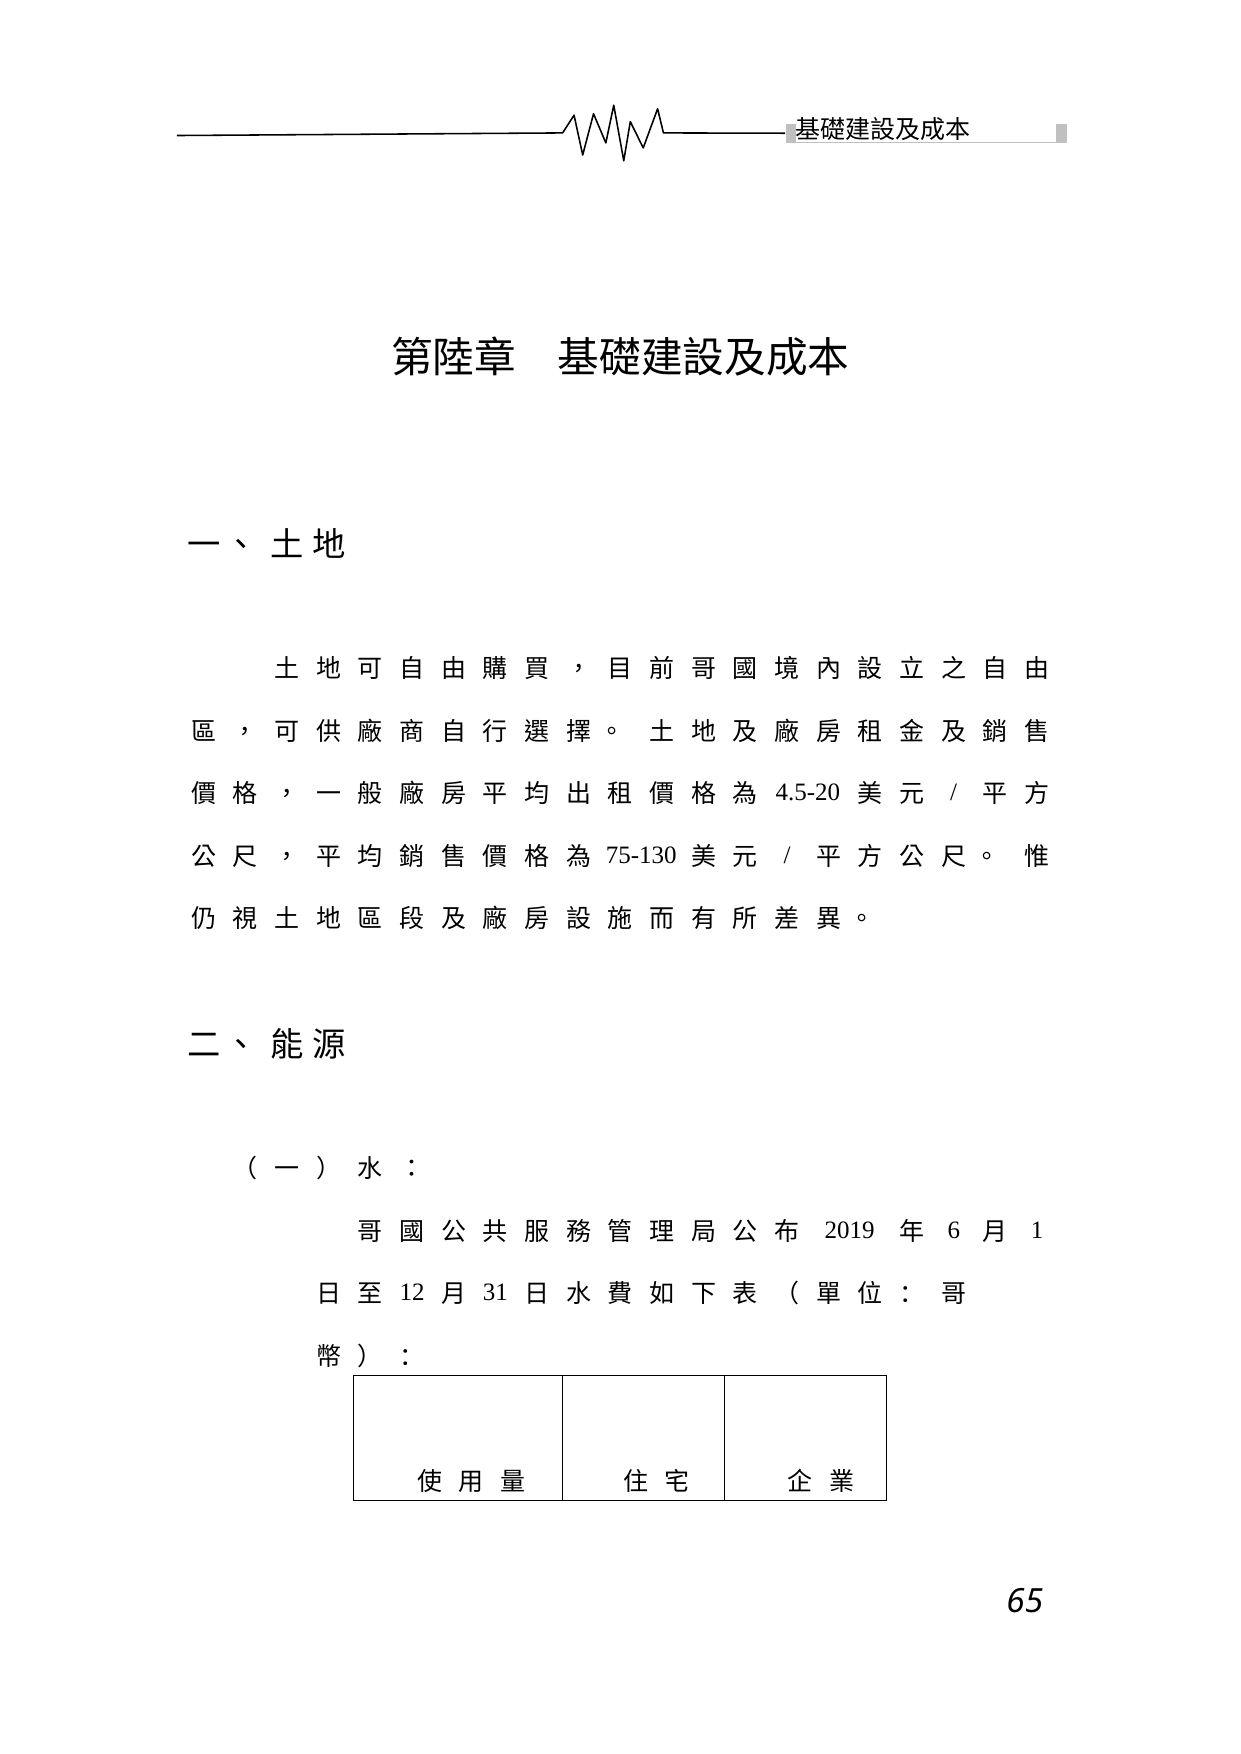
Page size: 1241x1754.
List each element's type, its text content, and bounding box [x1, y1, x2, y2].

text 二、能源 [183, 1000, 1058, 1063]
table_header 使用量 [354, 1376, 562, 1500]
text 哥國公共服務管理局公布2019年6月1日至12月31日水費如下表（單位：哥幣）： [281, 1188, 1058, 1375]
text 土地可自由購買，目前哥國境內設立之自由區，可供廠商自行選擇。土地及廠房租金及銷售價格，一般廠房平均出租價格為4.5-20美元/平方公尺，平均銷售價格為75-130美元/平方公尺。惟仍視土地區段及廠房設施而有所差異。 [183, 625, 1058, 938]
table_header 住宅 [563, 1376, 724, 1500]
table_header 企業 [725, 1376, 886, 1500]
text 一、土地 [183, 500, 1058, 563]
text 第陸章 基礎建設及成本 [183, 313, 1058, 375]
text （一）水： [207, 1125, 1058, 1188]
